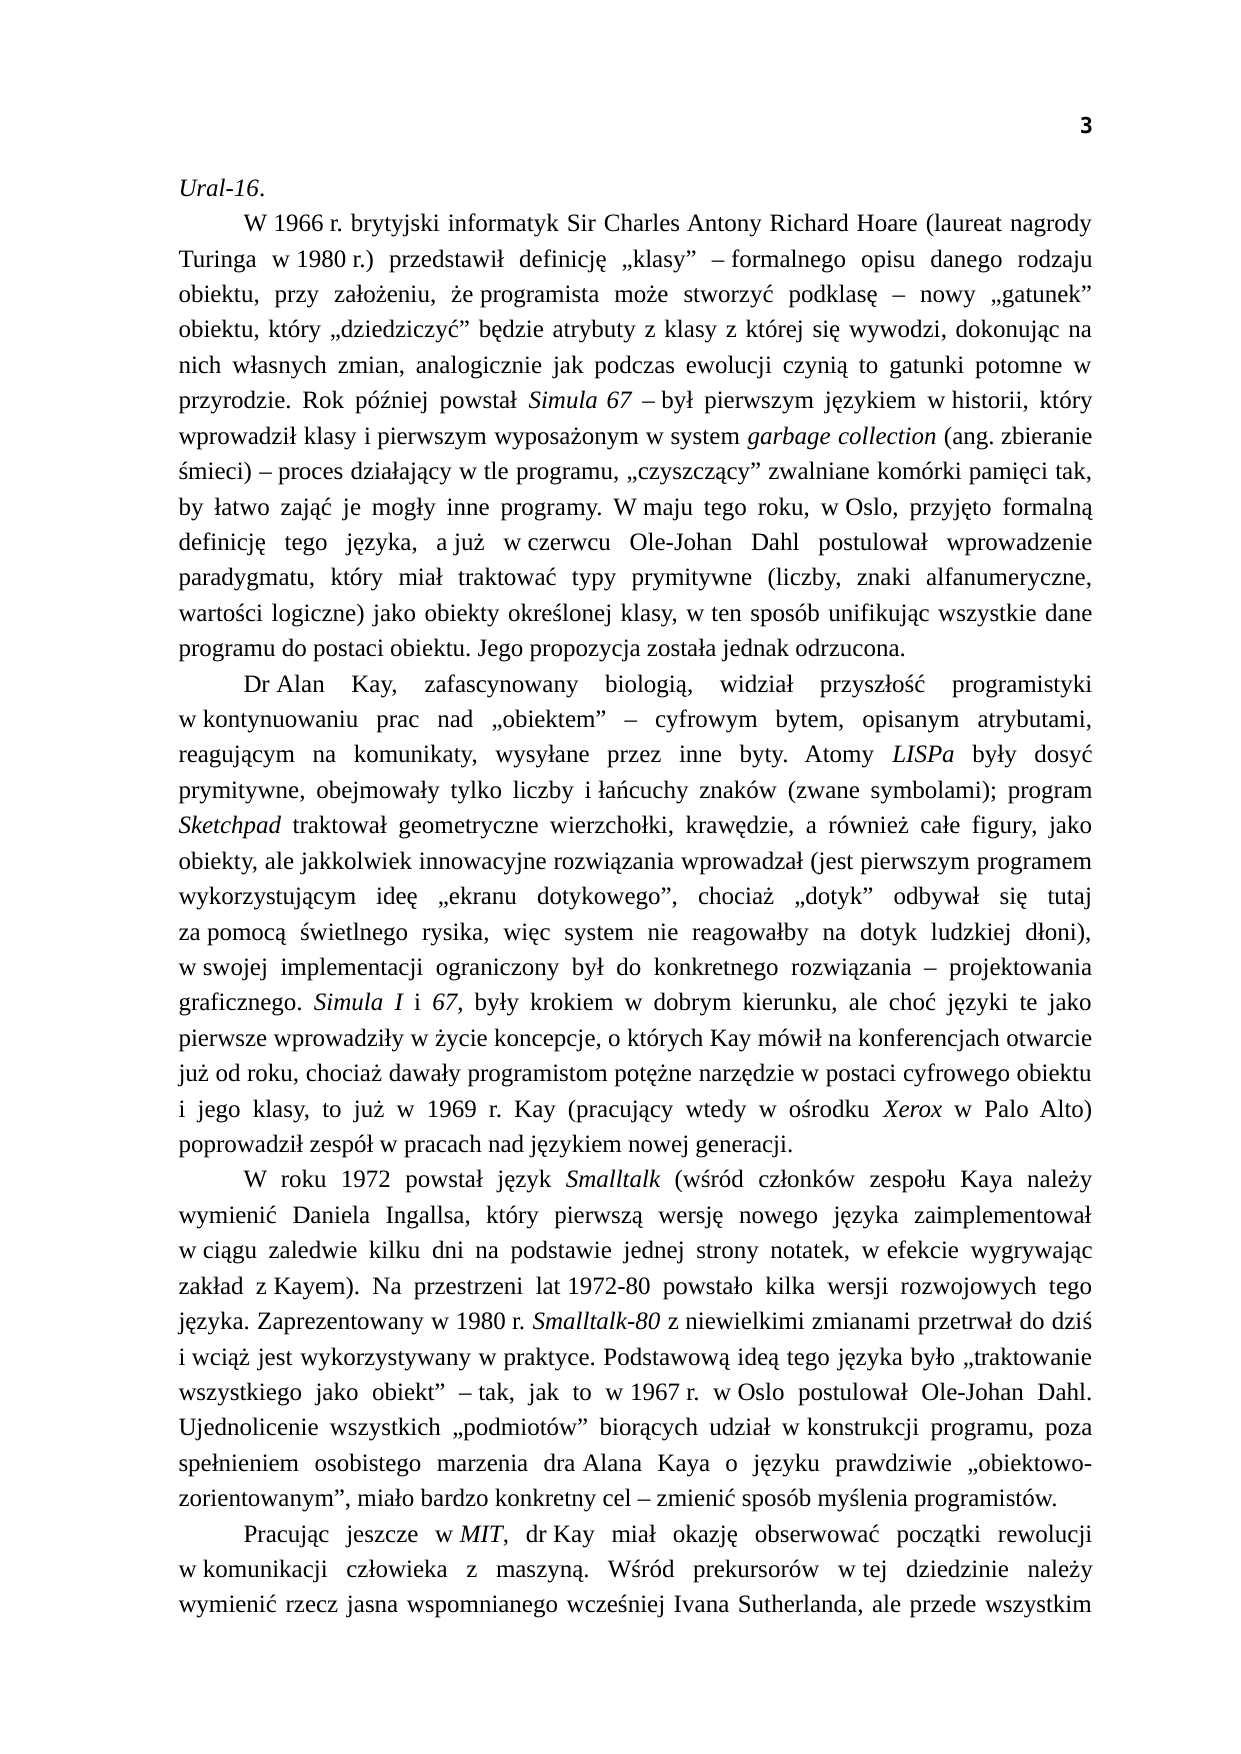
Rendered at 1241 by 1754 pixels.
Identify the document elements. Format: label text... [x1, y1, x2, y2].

text Dr Alan Kay, zafascynowany biologią, widział przyszłość programistyki w kontynuowaniu prac nad „obiektem” – cyfrowym bytem, opisanym atrybutami, reagującym na komunikaty, wysyłane przez inne byty. Atomy LISPa były dosyć prymitywne, obejmowały tylko liczby i łańcuchy znaków (zwane symbolami); program Sketchpad traktował geometryczne wierzchołki, krawędzie, a również całe figury, jako obiekty, ale jakkolwiek innowacyjne rozwiązania wprowadzał (jest pierwszym programem wykorzystującym ideę „ekranu dotykowego”, chociaż „dotyk” odbywał się tutaj za pomocą świetlnego rysika, więc system nie reagowałby na dotyk ludzkiej dłoni), w swojej implementacji ograniczony był do konkretnego rozwiązania – projektowania graficznego. Simula I i 67, były krokiem w dobrym kierunku, ale choć języki te jako pierwsze wprowadziły w życie koncepcje, o których Kay mówił na konferencjach otwarcie już od roku, chociaż dawały programistom potężne narzędzie w postaci cyfrowego obiektu i jego klasy, to już w 1969 r. Kay (pracujący wtedy w ośrodku Xerox w Palo Alto) poprowadził zespół w pracach nad językiem nowej generacji. [178, 664, 1093, 1159]
text W roku 1972 powstał język Smalltalk (wśród członków zespołu Kaya należy wymienić Daniela Ingallsa, który pierwszą wersję nowego języka zaimplementował w ciągu zaledwie kilku dni na podstawie jednej strony notatek, w efekcie wygrywając zakład z Kayem). Na przestrzeni lat 1972-80 powstało kilka wersji rozwojowych tego języka. Zaprezentowany w 1980 r. Smalltalk-80 z niewielkimi zmianami przetrwał do dziś i wciąż jest wykorzystywany w praktyce. Podstawową ideą tego języka było „traktowanie wszystkiego jako obiekt” – tak, jak to w 1967 r. w Oslo postulował Ole-Johan Dahl. Ujednolicenie wszystkich „podmiotów” biorących udział w konstrukcji programu, poza spełnieniem osobistego marzenia dra Alana Kaya o języku prawdziwie „obiektowo-zorientowanym”, miało bardzo konkretny cel – zmienić sposób myślenia programistów. [178, 1159, 1093, 1514]
text Ural-16. [178, 168, 1093, 203]
text Pracując jeszcze w MIT, dr Kay miał okazję obserwować początki rewolucji w komunikacji człowieka z maszyną. Wśród prekursorów w tej dziedzinie należy wymienić rzecz jasna wspomnianego wcześniej Ivana Sutherlanda, ale przede wszystkim [178, 1514, 1093, 1620]
text W 1966 r. brytyjski informatyk Sir Charles Antony Richard Hoare (laureat nagrody Turinga w 1980 r.) przedstawił definicję „klasy” – formalnego opisu danego rodzaju obiektu, przy założeniu, że programista może stworzyć podklasę – nowy „gatunek” obiektu, który „dziedziczyć” będzie atrybuty z klasy z której się wywodzi, dokonując na nich własnych zmian, analogicznie jak podczas ewolucji czynią to gatunki potomne w przyrodzie. Rok później powstał Simula 67 – był pierwszym językiem w historii, który wprowadził klasy i pierwszym wyposażonym w system garbage collection (ang. zbieranie śmieci) – proces działający w tle programu, „czyszczący” zwalniane komórki pamięci tak, by łatwo zająć je mogły inne programy. W maju tego roku, w Oslo, przyjęto formalną definicję tego języka, a już w czerwcu Ole-Johan Dahl postulował wprowadzenie paradygmatu, który miał traktować typy prymitywne (liczby, znaki alfanumeryczne, wartości logiczne) jako obiekty określonej klasy, w ten sposób unifikując wszystkie dane programu do postaci obiektu. Jego propozycja została jednak odrzucona. [178, 203, 1093, 664]
